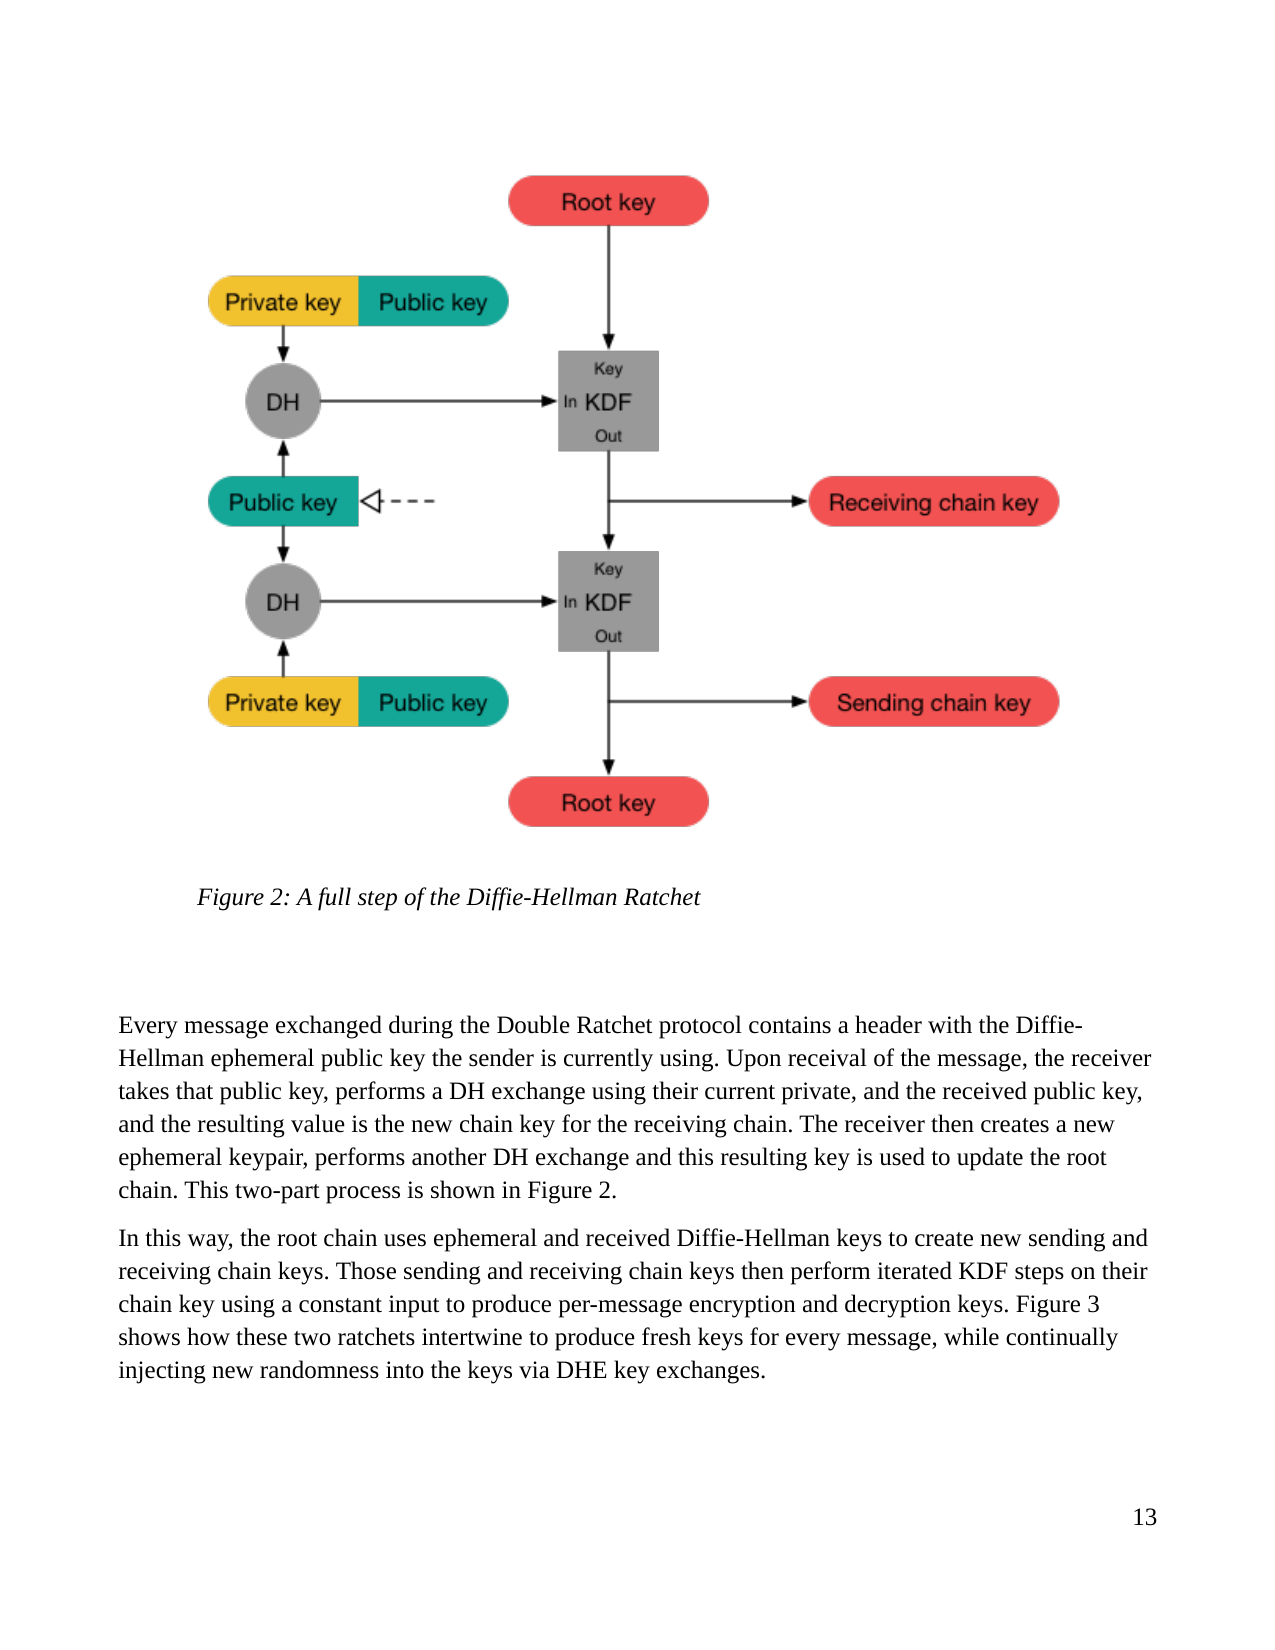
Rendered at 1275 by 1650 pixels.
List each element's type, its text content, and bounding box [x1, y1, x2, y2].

picture [196, 126, 1072, 877]
text Every message exchanged during the Double Ratchet protocol contains a header with the Diffie-Hellman ephemeral public key the sender is currently using. Upon receival of the message, the receiver takes that public key, performs a DH exchange using their current private, and the received public key, and the resulting value is the new chain key for the receiving chain. The receiver then creates a new ephemeral keypair, performs another DH exchange and this resulting key is used to update the root chain. This two-part process is shown in Figure 2. [118, 1010, 1157, 1204]
text In this way, the root chain uses ephemeral and received Diffie-Hellman keys to create new sending and receiving chain keys. Those sending and receiving chain keys then perform iterated KDF steps on their chain key using a constant input to produce per-message encryption and decryption keys. Figure 3 shows how these two ratchets intertwine to produce fresh keys for every message, while continually injecting new randomness into the keys via DHE key exchanges. [118, 1223, 1157, 1384]
text Figure 2: A full step of the Diffie-Hellman Ratchet [197, 877, 1072, 911]
